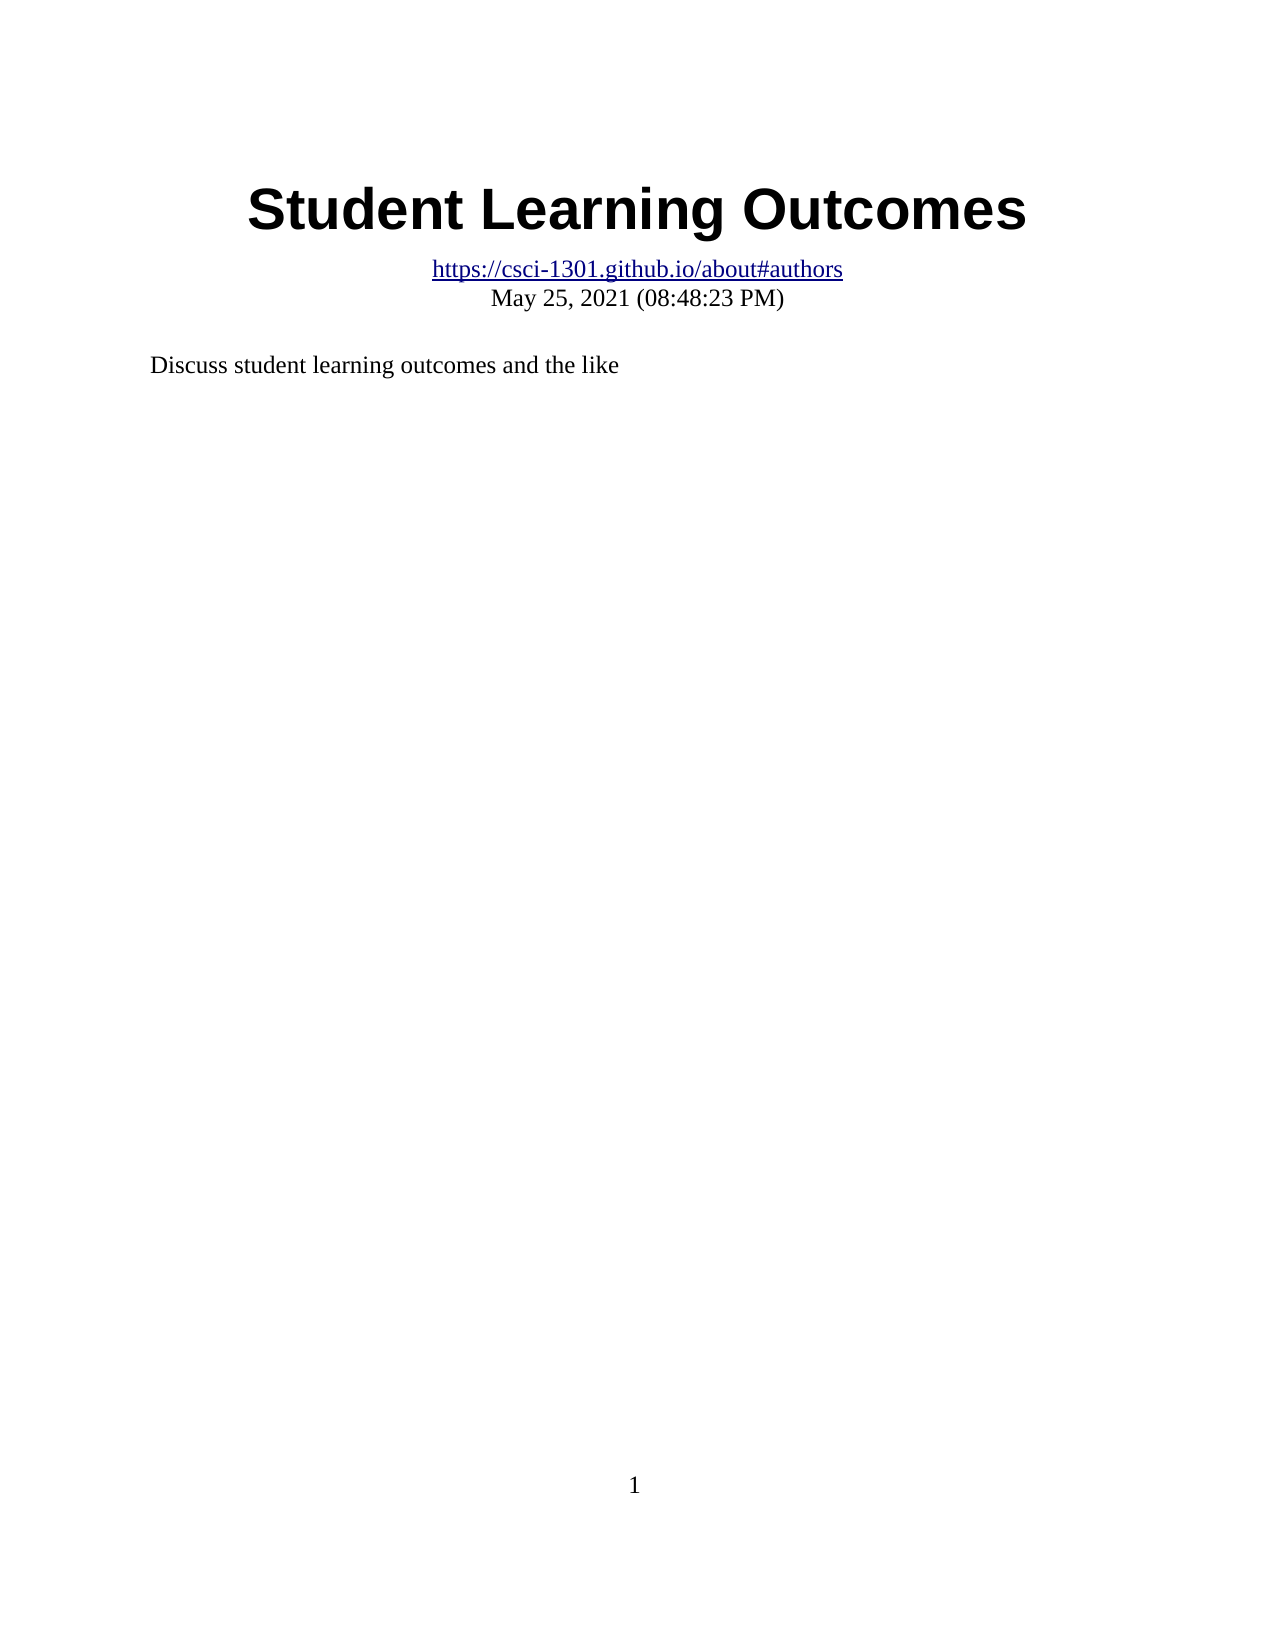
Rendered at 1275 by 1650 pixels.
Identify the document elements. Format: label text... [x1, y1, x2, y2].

text https://csci-1301.github.io/about#authors [150, 254, 1125, 283]
text Discuss student learning outcomes and the like [150, 350, 1125, 378]
text May 25, 2021 (08:48:23 PM) [150, 283, 1125, 312]
title Student Learning Outcomes [150, 175, 1125, 242]
